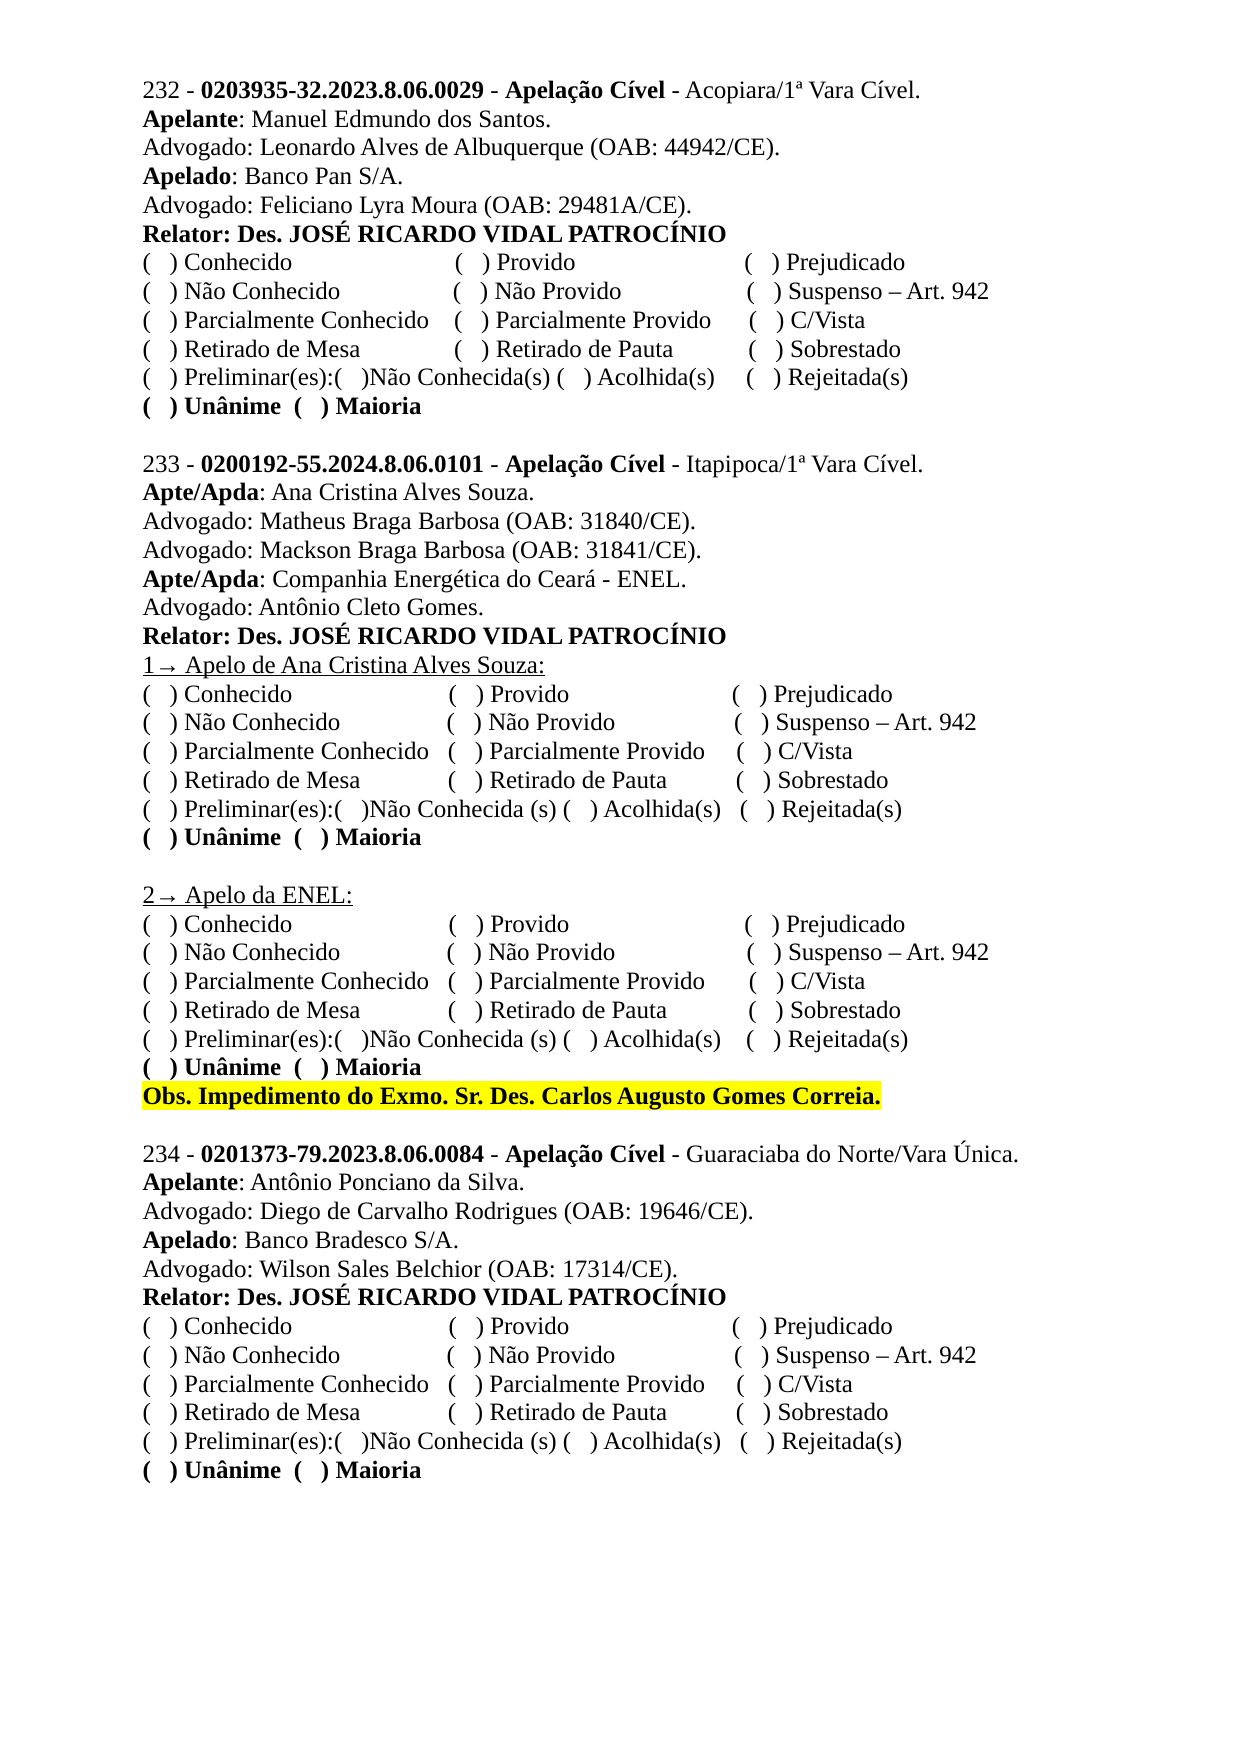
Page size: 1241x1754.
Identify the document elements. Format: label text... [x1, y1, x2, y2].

text 233 - 0200192-55.2024.8.06.0101 - Apelação Cível - Itapipoca/1ª Vara Cível. [142, 449, 1141, 477]
text ( ) Parcialmente Conhecido ( ) Parcialmente Provido ( ) C/Vista [142, 966, 1158, 995]
text ( ) Não Conhecido ( ) Não Provido ( ) Suspenso – Art. 942 [142, 1340, 1158, 1369]
text ( ) Unânime ( ) Maioria [142, 1455, 1158, 1484]
text Advogado: Wilson Sales Belchior (OAB: 17314/CE). [142, 1254, 1141, 1282]
text ( ) Conhecido ( ) Provido ( ) Prejudicado [142, 679, 1141, 707]
text Relator: Des. JOSÉ RICARDO VIDAL PATROCÍNIO [142, 621, 1141, 650]
text Advogado: Feliciano Lyra Moura (OAB: 29481A/CE). [142, 190, 1141, 219]
text Relator: Des. JOSÉ RICARDO VIDAL PATROCÍNIO [142, 1282, 1141, 1311]
text ( ) Conhecido ( ) Provido ( ) Prejudicado [142, 909, 1141, 937]
text Advogado: Diego de Carvalho Rodrigues (OAB: 19646/CE). [142, 1196, 1141, 1225]
text ( ) Conhecido ( ) Provido ( ) Prejudicado [142, 1311, 1141, 1340]
text 232 - 0203935-32.2023.8.06.0029 - Apelação Cível - Acopiara/1ª Vara Cível. [142, 75, 1141, 104]
text Obs. Impedimento do Exmo. Sr. Des. Carlos Augusto Gomes Correia. [142, 1081, 1158, 1110]
text ( ) Conhecido ( ) Provido ( ) Prejudicado [142, 247, 1141, 276]
text 1→ Apelo de Ana Cristina Alves Souza: [142, 650, 1141, 679]
text ( ) Parcialmente Conhecido ( ) Parcialmente Provido ( ) C/Vista [142, 736, 1158, 765]
text ( ) Retirado de Mesa ( ) Retirado de Pauta ( ) Sobrestado [142, 334, 1158, 362]
text ( ) Preliminar(es):( )Não Conhecida(s) ( ) Acolhida(s) ( ) Rejeitada(s) [142, 362, 1158, 391]
text Apelante: Manuel Edmundo dos Santos. [142, 104, 1141, 132]
text ( ) Preliminar(es):( )Não Conhecida (s) ( ) Acolhida(s) ( ) Rejeitada(s) [142, 794, 1158, 822]
text 2→ Apelo da ENEL: [142, 880, 1141, 909]
text Advogado: Matheus Braga Barbosa (OAB: 31840/CE). [142, 506, 1141, 535]
text ( ) Preliminar(es):( )Não Conhecida (s) ( ) Acolhida(s) ( ) Rejeitada(s) [142, 1426, 1158, 1455]
text ( ) Não Conhecido ( ) Não Provido ( ) Suspenso – Art. 942 [142, 937, 1158, 966]
text Apte/Apda: Ana Cristina Alves Souza. [142, 477, 1141, 506]
text ( ) Não Conhecido ( ) Não Provido ( ) Suspenso – Art. 942 [142, 707, 1158, 736]
text 234 - 0201373-79.2023.8.06.0084 - Apelação Cível - Guaraciaba do Norte/Vara Única. [142, 1139, 1141, 1167]
text Advogado: Mackson Braga Barbosa (OAB: 31841/CE). [142, 535, 1141, 564]
text ( ) Retirado de Mesa ( ) Retirado de Pauta ( ) Sobrestado [142, 1397, 1158, 1426]
text ( ) Retirado de Mesa ( ) Retirado de Pauta ( ) Sobrestado [142, 765, 1158, 794]
text Advogado: Antônio Cleto Gomes. [142, 592, 1141, 621]
text ( ) Retirado de Mesa ( ) Retirado de Pauta ( ) Sobrestado [142, 995, 1158, 1024]
text ( ) Parcialmente Conhecido ( ) Parcialmente Provido ( ) C/Vista [142, 305, 1158, 334]
text Apelado: Banco Pan S/A. [142, 161, 1141, 190]
text Relator: Des. JOSÉ RICARDO VIDAL PATROCÍNIO [142, 219, 1141, 247]
text ( ) Parcialmente Conhecido ( ) Parcialmente Provido ( ) C/Vista [142, 1369, 1158, 1397]
text Apelado: Banco Bradesco S/A. [142, 1225, 1141, 1254]
text ( ) Preliminar(es):( )Não Conhecida (s) ( ) Acolhida(s) ( ) Rejeitada(s) [142, 1024, 1158, 1052]
text ( ) Unânime ( ) Maioria [142, 1052, 1158, 1081]
text ( ) Unânime ( ) Maioria [142, 822, 1158, 851]
text Advogado: Leonardo Alves de Albuquerque (OAB: 44942/CE). [142, 132, 1141, 161]
text ( ) Não Conhecido ( ) Não Provido ( ) Suspenso – Art. 942 [142, 276, 1158, 305]
text ( ) Unânime ( ) Maioria [142, 391, 1158, 420]
text Apte/Apda: Companhia Energética do Ceará - ENEL. [142, 564, 1141, 592]
text Apelante: Antônio Ponciano da Silva. [142, 1167, 1141, 1196]
